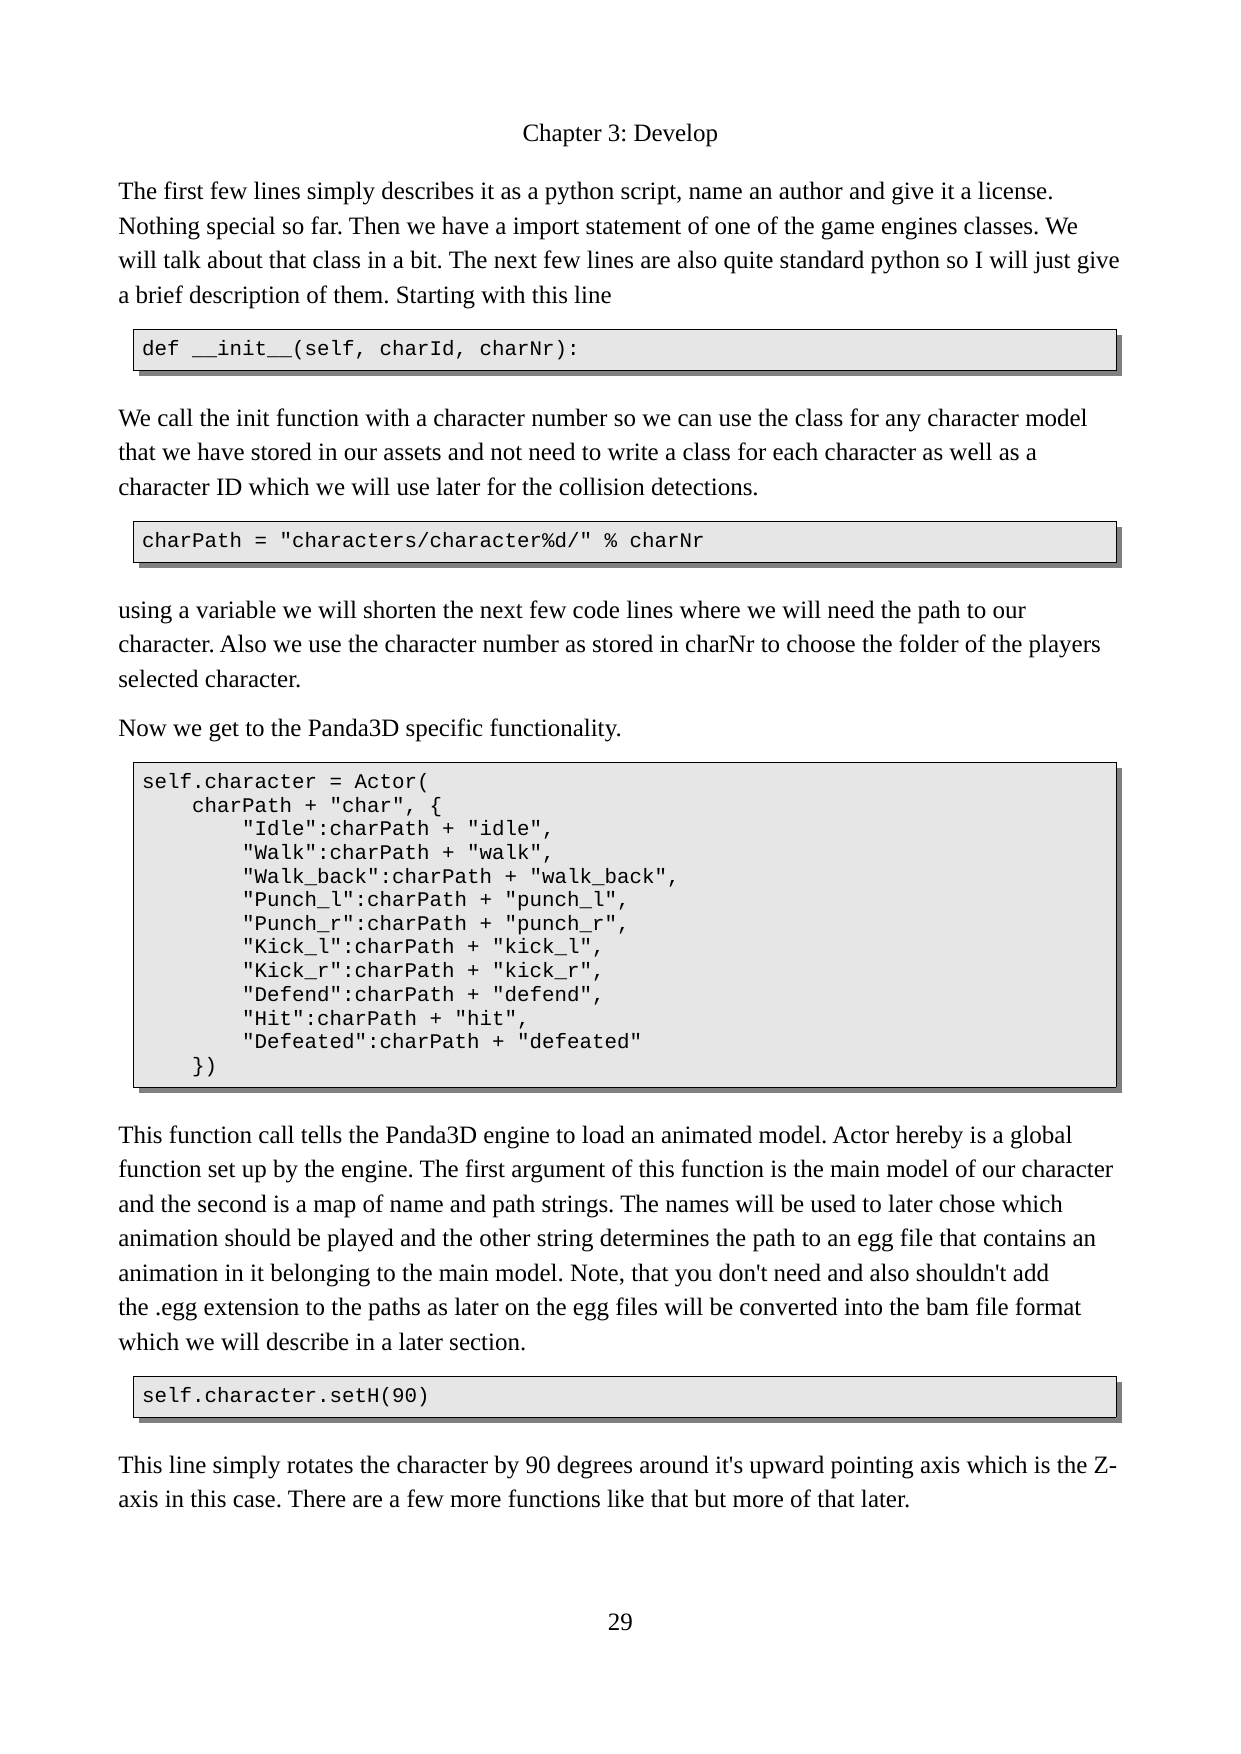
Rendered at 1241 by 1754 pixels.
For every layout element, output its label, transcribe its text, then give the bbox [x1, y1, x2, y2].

text This line simply rotates the character by 90 degrees around it's upward pointing axis which is the Z-axis in this case. There are a few more functions like that but more of that later. [118, 1450, 1122, 1513]
text "Kick_l":charPath + "kick_l", [134, 928, 1116, 951]
text "Punch_l":charPath + "punch_l", [134, 880, 1116, 904]
text self.character.setH(90) [134, 1377, 1116, 1417]
text "Walk_back":charPath + "walk_back", [134, 857, 1116, 880]
text using a variable we will shorten the next few code lines where we will need the path to our character. Also we use the character number as stored in charNr to choose the folder of the players selected character. [118, 595, 1122, 693]
text Now we get to the Panda3D specific functionality. [118, 713, 1122, 742]
text self.character = Actor( [134, 763, 1116, 786]
text We call the init function with a character number so we can use the class for any character model that we have stored in our assets and not need to write a class for each character as well as a character ID which we will use later for the collision detections. [118, 403, 1122, 501]
text "Idle":charPath + "idle", [134, 809, 1116, 833]
text "Defeated":charPath + "defeated" [134, 1022, 1116, 1046]
text "Defend":charPath + "defend", [134, 975, 1116, 998]
text def __init__(self, charId, charNr): [134, 330, 1116, 370]
text "Kick_r":charPath + "kick_r", [134, 951, 1116, 975]
text "Hit":charPath + "hit", [134, 998, 1116, 1022]
text "Punch_r":charPath + "punch_r", [134, 904, 1116, 928]
text charPath + "char", { [134, 786, 1116, 809]
text charPath = "characters/character%d/" % charNr [134, 522, 1116, 562]
text "Walk":charPath + "walk", [134, 833, 1116, 857]
text This function call tells the Panda3D engine to load an animated model. Actor hereby is a global function set up by the engine. The first argument of this function is the main model of our character and the second is a map of name and path strings. The names will be used to later chose which animation should be played and the other string determines the path to an egg file that contains an animation in it belonging to the main model. Note, that you don't need and also shouldn't add the .egg extension to the paths as later on the egg files will be converted into the bam file format which we will describe in a later section. [118, 1120, 1122, 1356]
text }) [134, 1046, 1116, 1087]
text The first few lines simply describes it as a python script, name an author and give it a license. Nothing special so far. Then we have a import statement of one of the game engines classes. We will talk about that class in a bit. The next few lines are also quite standard python so I will just give a brief description of them. Starting with this line [118, 176, 1122, 308]
